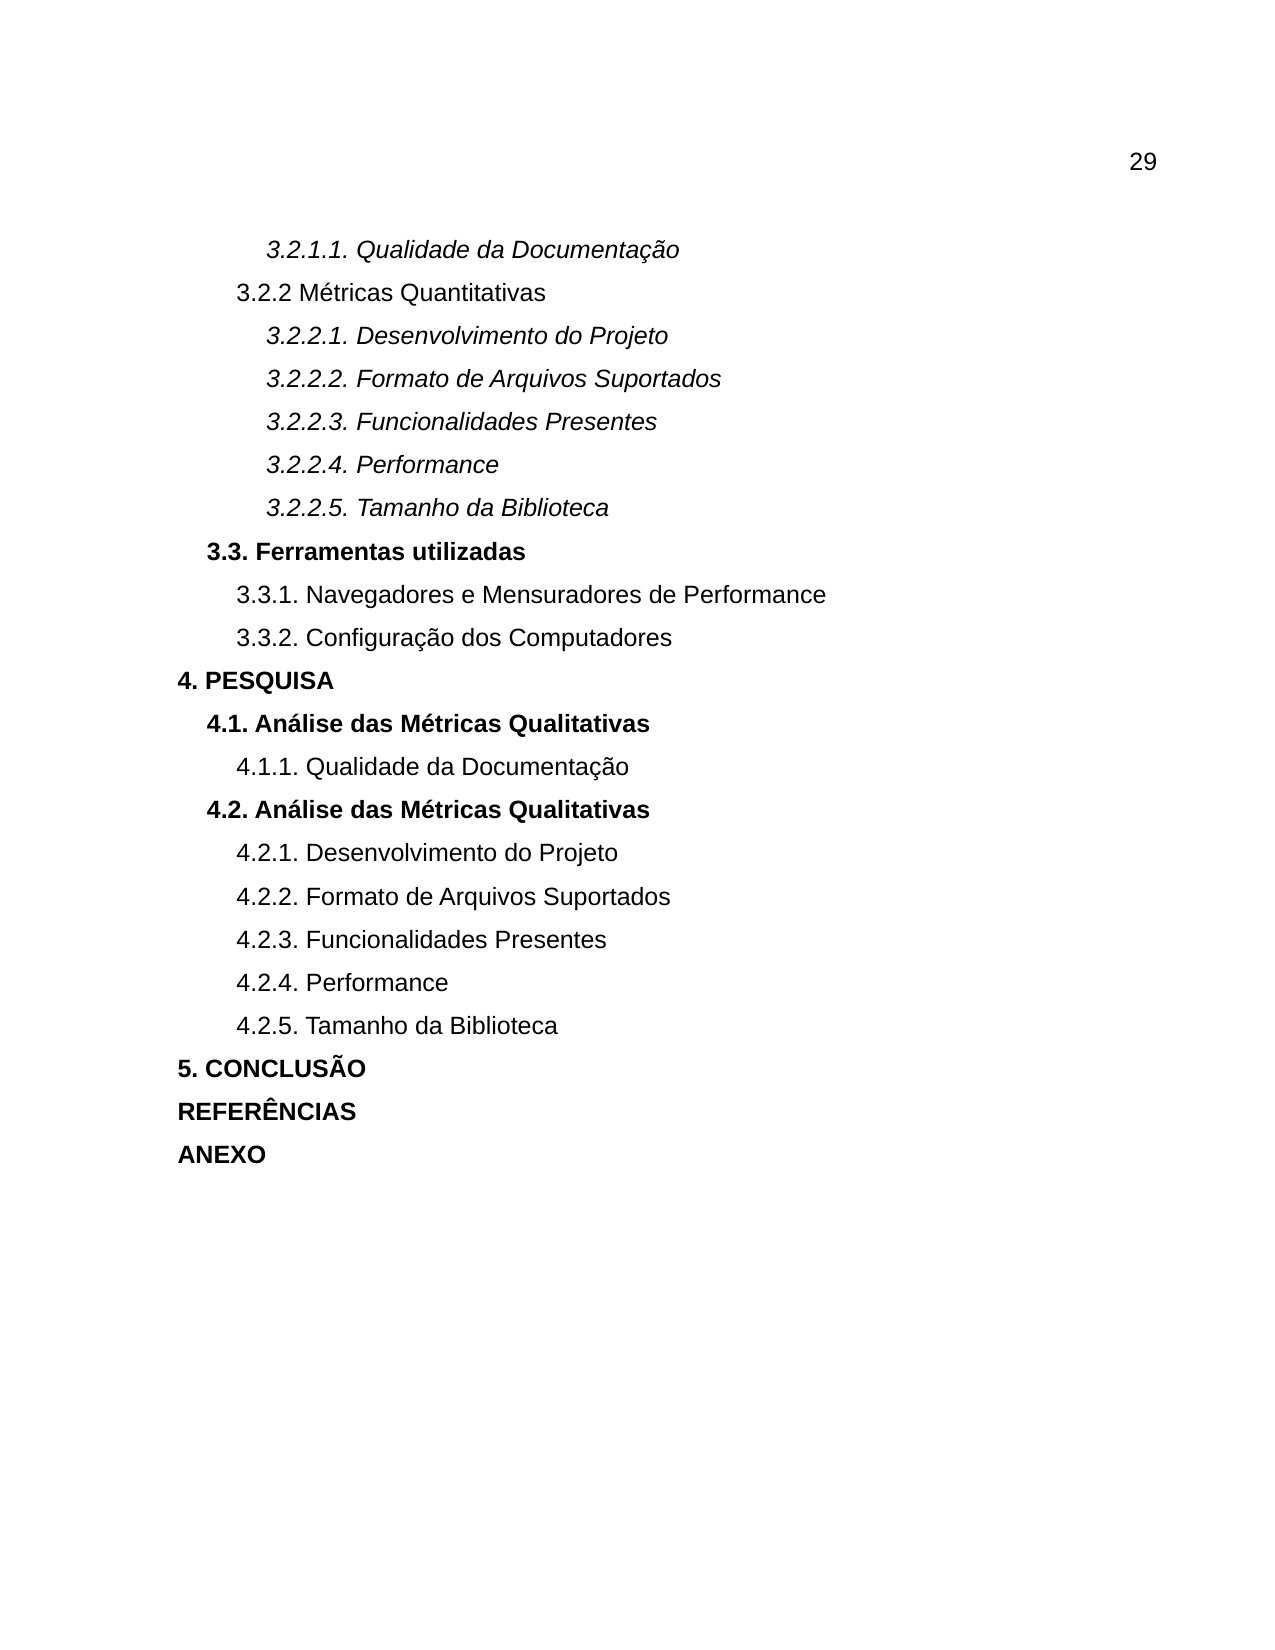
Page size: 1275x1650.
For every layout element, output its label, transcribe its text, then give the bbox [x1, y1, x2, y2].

text 3.2.2.5. Tamanho da Biblioteca [266, 493, 1157, 522]
text 4.2.1. Desenvolvimento do Projeto [236, 838, 1157, 867]
text 4.2.4. Performance [236, 968, 1157, 997]
text 3.2.2.3. Funcionalidades Presentes [266, 407, 1157, 436]
text 3.2.1.1. Qualidade da Documentação [266, 235, 1157, 263]
text 3.2.2.4. Performance [266, 450, 1157, 479]
text 4. PESQUISA [177, 666, 1157, 695]
text ANEXO [177, 1140, 1157, 1212]
text 3.3.1. Navegadores e Mensuradores de Performance [236, 580, 1157, 608]
text 3.3.2. Configuração dos Computadores [236, 623, 1157, 652]
text 3.2.2.2. Formato de Arquivos Suportados [266, 364, 1157, 393]
text 4.2.3. Funcionalidades Presentes [236, 925, 1157, 953]
text 3.3. Ferramentas utilizadas [207, 537, 1157, 565]
text 4.1.1. Qualidade da Documentação [236, 752, 1157, 781]
text 3.2.2.1. Desenvolvimento do Projeto [266, 321, 1157, 350]
text 4.1. Análise das Métricas Qualitativas [207, 709, 1157, 738]
text 4.2.5. Tamanho da Biblioteca [236, 1011, 1157, 1040]
text 3.2.2 Métricas Quantitativas [236, 278, 1157, 307]
text 5. CONCLUSÃO [177, 1054, 1157, 1083]
text 4.2.2. Formato de Arquivos Suportados [236, 882, 1157, 910]
text 4.2. Análise das Métricas Qualitativas [207, 795, 1157, 824]
text REFERÊNCIAS [177, 1097, 1157, 1126]
